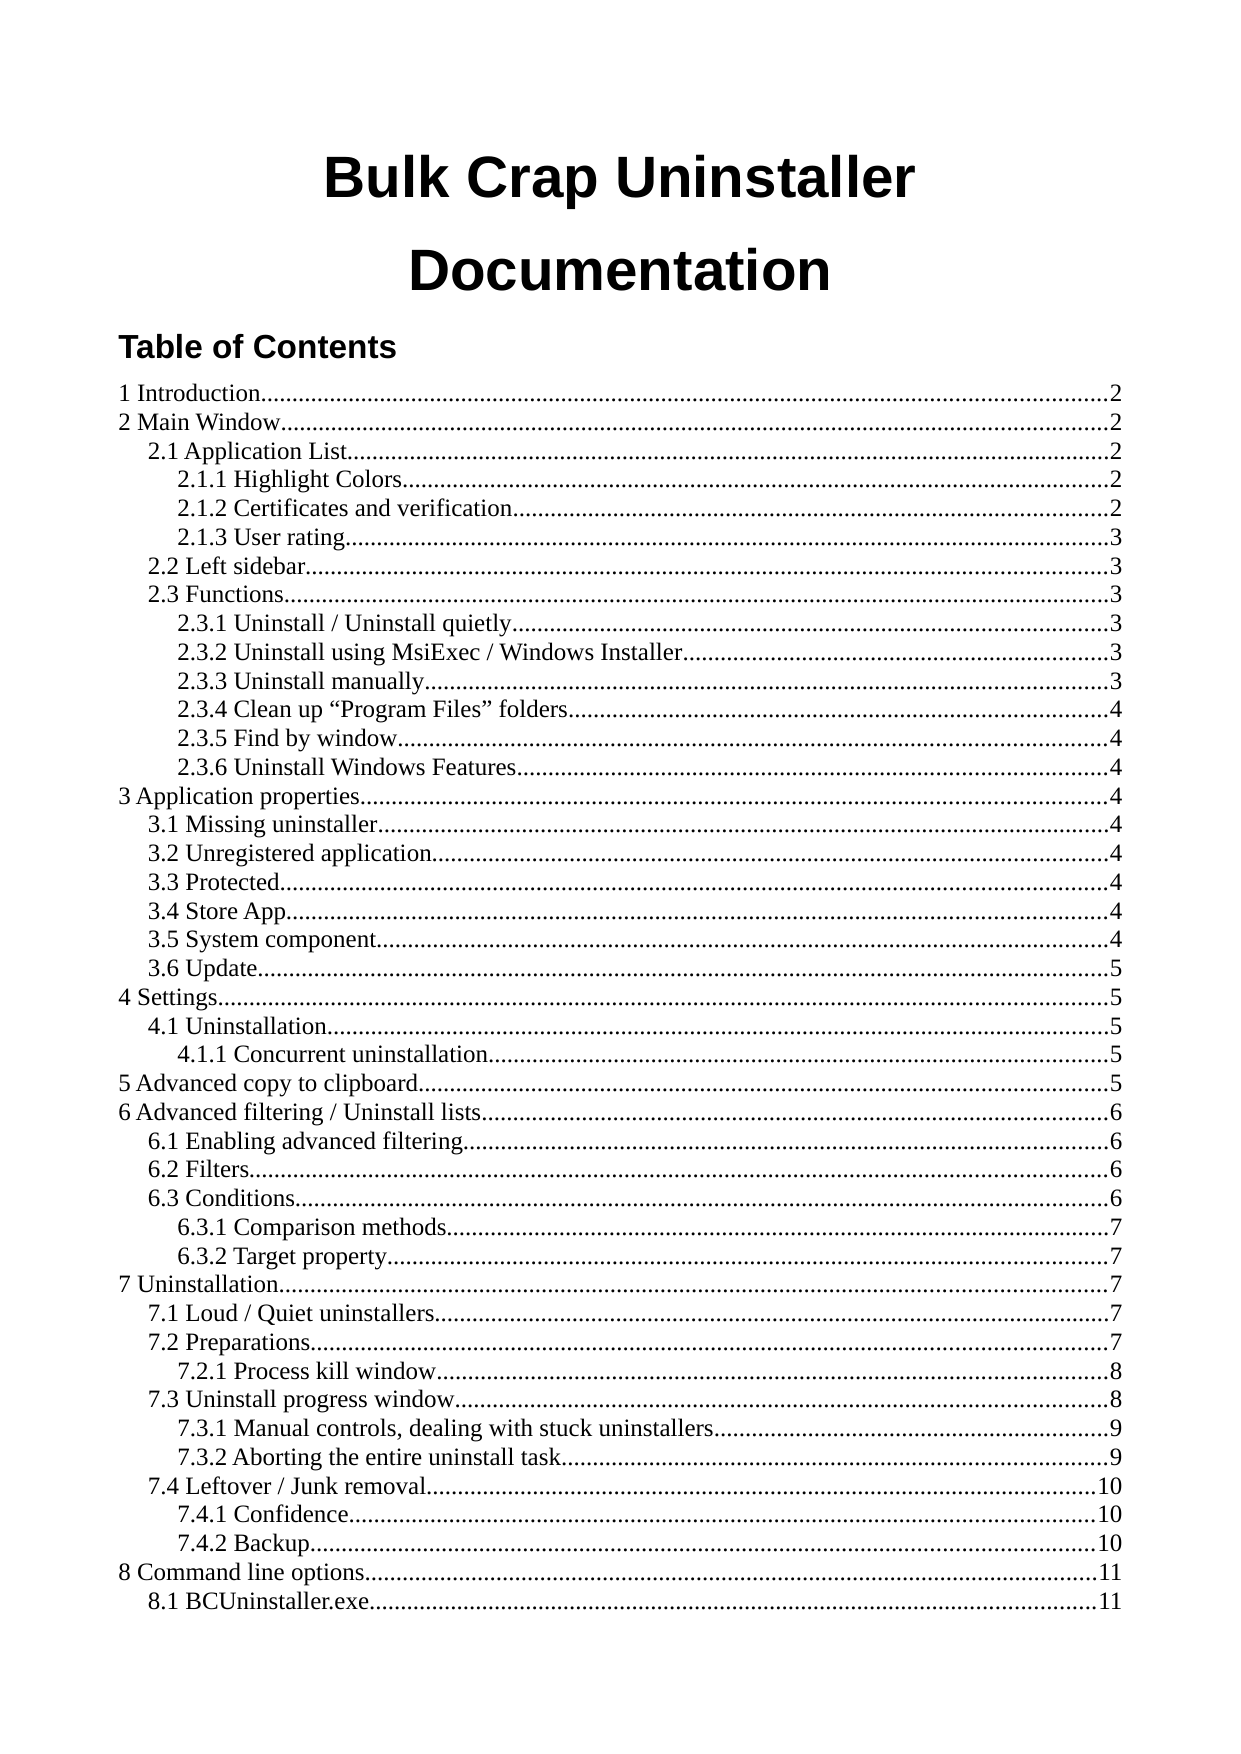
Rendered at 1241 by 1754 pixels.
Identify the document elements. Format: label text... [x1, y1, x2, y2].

text 7.2 Preparations 7 [148, 1327, 1122, 1356]
text 7.4 Leftover / Junk removal 10 [148, 1471, 1122, 1499]
text 8 Command line options 11 [118, 1557, 1122, 1586]
text 3.4 Store App 4 [148, 896, 1122, 924]
subtitle Table of Contents [118, 327, 1122, 366]
text 2.2 Left sidebar 3 [148, 551, 1122, 579]
text 5 Advanced copy to clipboard 5 [118, 1068, 1122, 1097]
text 2.3 Functions 3 [148, 579, 1122, 608]
text 7.2.1 Process kill window 8 [177, 1356, 1122, 1384]
text 7.3 Uninstall progress window 8 [148, 1384, 1122, 1413]
text 2.1.2 Certificates and verification 2 [177, 493, 1122, 522]
text 2.3.2 Uninstall using MsiExec / Windows Installer 3 [177, 637, 1122, 666]
text 6 Advanced filtering / Uninstall lists 6 [118, 1097, 1122, 1126]
text 2 Main Window 2 [118, 407, 1122, 436]
text 3 Application properties 4 [118, 781, 1122, 809]
text 2.3.3 Uninstall manually 3 [177, 666, 1122, 694]
text 3.1 Missing uninstaller 4 [148, 809, 1122, 838]
text 7 Uninstallation 7 [118, 1269, 1122, 1298]
text 2.3.1 Uninstall / Uninstall quietly 3 [177, 608, 1122, 637]
text 2.1 Application List 2 [148, 436, 1122, 464]
text 7.4.2 Backup 10 [177, 1528, 1122, 1557]
text 3.5 System component 4 [148, 924, 1122, 953]
text 6.1 Enabling advanced filtering 6 [148, 1126, 1122, 1154]
text 2.1.3 User rating 3 [177, 522, 1122, 551]
text 7.3.1 Manual controls, dealing with stuck uninstallers 9 [177, 1413, 1122, 1442]
title Bulk Crap Uninstaller [118, 143, 1122, 210]
text 6.3.1 Comparison methods 7 [177, 1212, 1122, 1241]
text 2.3.6 Uninstall Windows Features 4 [177, 752, 1122, 781]
text 6.3 Conditions 6 [148, 1183, 1122, 1212]
title Documentation [118, 235, 1122, 302]
text 8.1 BCUninstaller.exe 11 [148, 1586, 1122, 1614]
text 7.3.2 Aborting the entire uninstall task 9 [177, 1442, 1122, 1471]
text 7.4.1 Confidence 10 [177, 1499, 1122, 1528]
text 4.1 Uninstallation 5 [148, 1011, 1122, 1039]
text 6.2 Filters 6 [148, 1154, 1122, 1183]
text 1 Introduction 2 [118, 378, 1122, 407]
text 2.3.5 Find by window 4 [177, 723, 1122, 752]
text 4 Settings 5 [118, 982, 1122, 1011]
text 6.3.2 Target property 7 [177, 1241, 1122, 1269]
text 3.2 Unregistered application 4 [148, 838, 1122, 867]
text 3.3 Protected 4 [148, 867, 1122, 896]
text 7.1 Loud / Quiet uninstallers 7 [148, 1298, 1122, 1327]
text 2.3.4 Clean up “Program Files” folders 4 [177, 694, 1122, 723]
text 4.1.1 Concurrent uninstallation 5 [177, 1039, 1122, 1068]
text 2.1.1 Highlight Colors 2 [177, 464, 1122, 493]
text 3.6 Update 5 [148, 953, 1122, 982]
